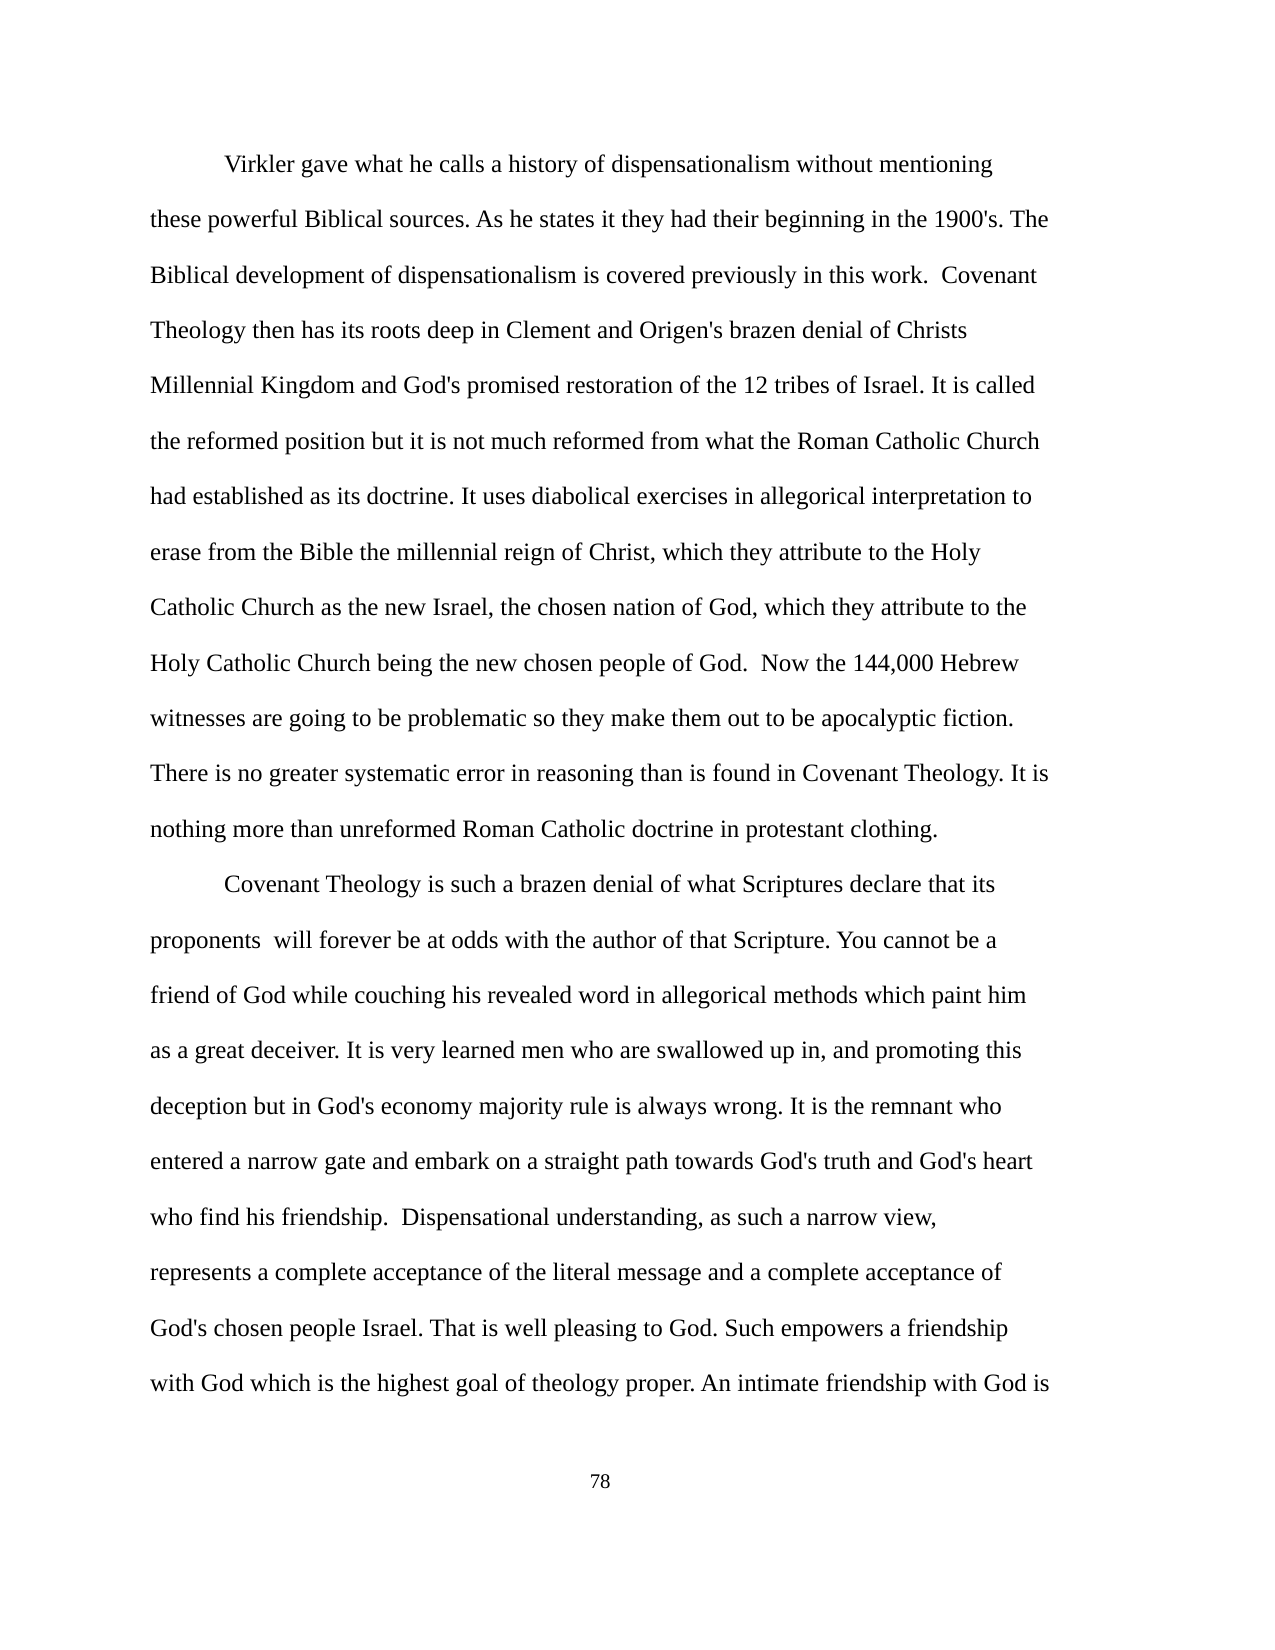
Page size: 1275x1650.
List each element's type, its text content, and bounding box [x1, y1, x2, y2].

text Covenant Theology is such a brazen denial of what Scriptures declare that its proponents will forever be at odds with the author of that Scripture. You cannot be a friend of God while couching his revealed word in allegorical methods which paint him as a great deceiver. It is very learned men who are swallowed up in, and promoting this deception but in God's economy majority rule is always wrong. It is the remnant who entered a narrow gate and embark on a straight path towards God's truth and God's heart who find his friendship. Dispensational understanding, as such a narrow view, represents a complete acceptance of the literal message and a complete acceptance of God's chosen people Israel. That is well pleasing to God. Such empowers a friendship with God which is the highest goal of theology proper. An intimate friendship with God is [150, 870, 1050, 1397]
text Virkler gave what he calls a history of dispensationalism without mentioning these powerful Biblical sources. As he states it they had their beginning in the 1900's. The Biblical development of dispensationalism is covered previously in this work. Covenant Theology then has its roots deep in Clement and Origen's brazen denial of Christs Millennial Kingdom and God's promised restoration of the 12 tribes of Israel. It is called the reformed position but it is not much reformed from what the Roman Catholic Church had established as its doctrine. It uses diabolical exercises in allegorical interpretation to erase from the Bible the millennial reign of Christ, which they attribute to the Holy Catholic Church as the new Israel, the chosen nation of God, which they attribute to the Holy Catholic Church being the new chosen people of God. Now the 144,000 Hebrew witnesses are going to be problematic so they make them out to be apocalyptic fiction. There is no greater systematic error in reasoning than is found in Covenant Theology. It is nothing more than unreformed Roman Catholic doctrine in protestant clothing. [150, 150, 1050, 843]
